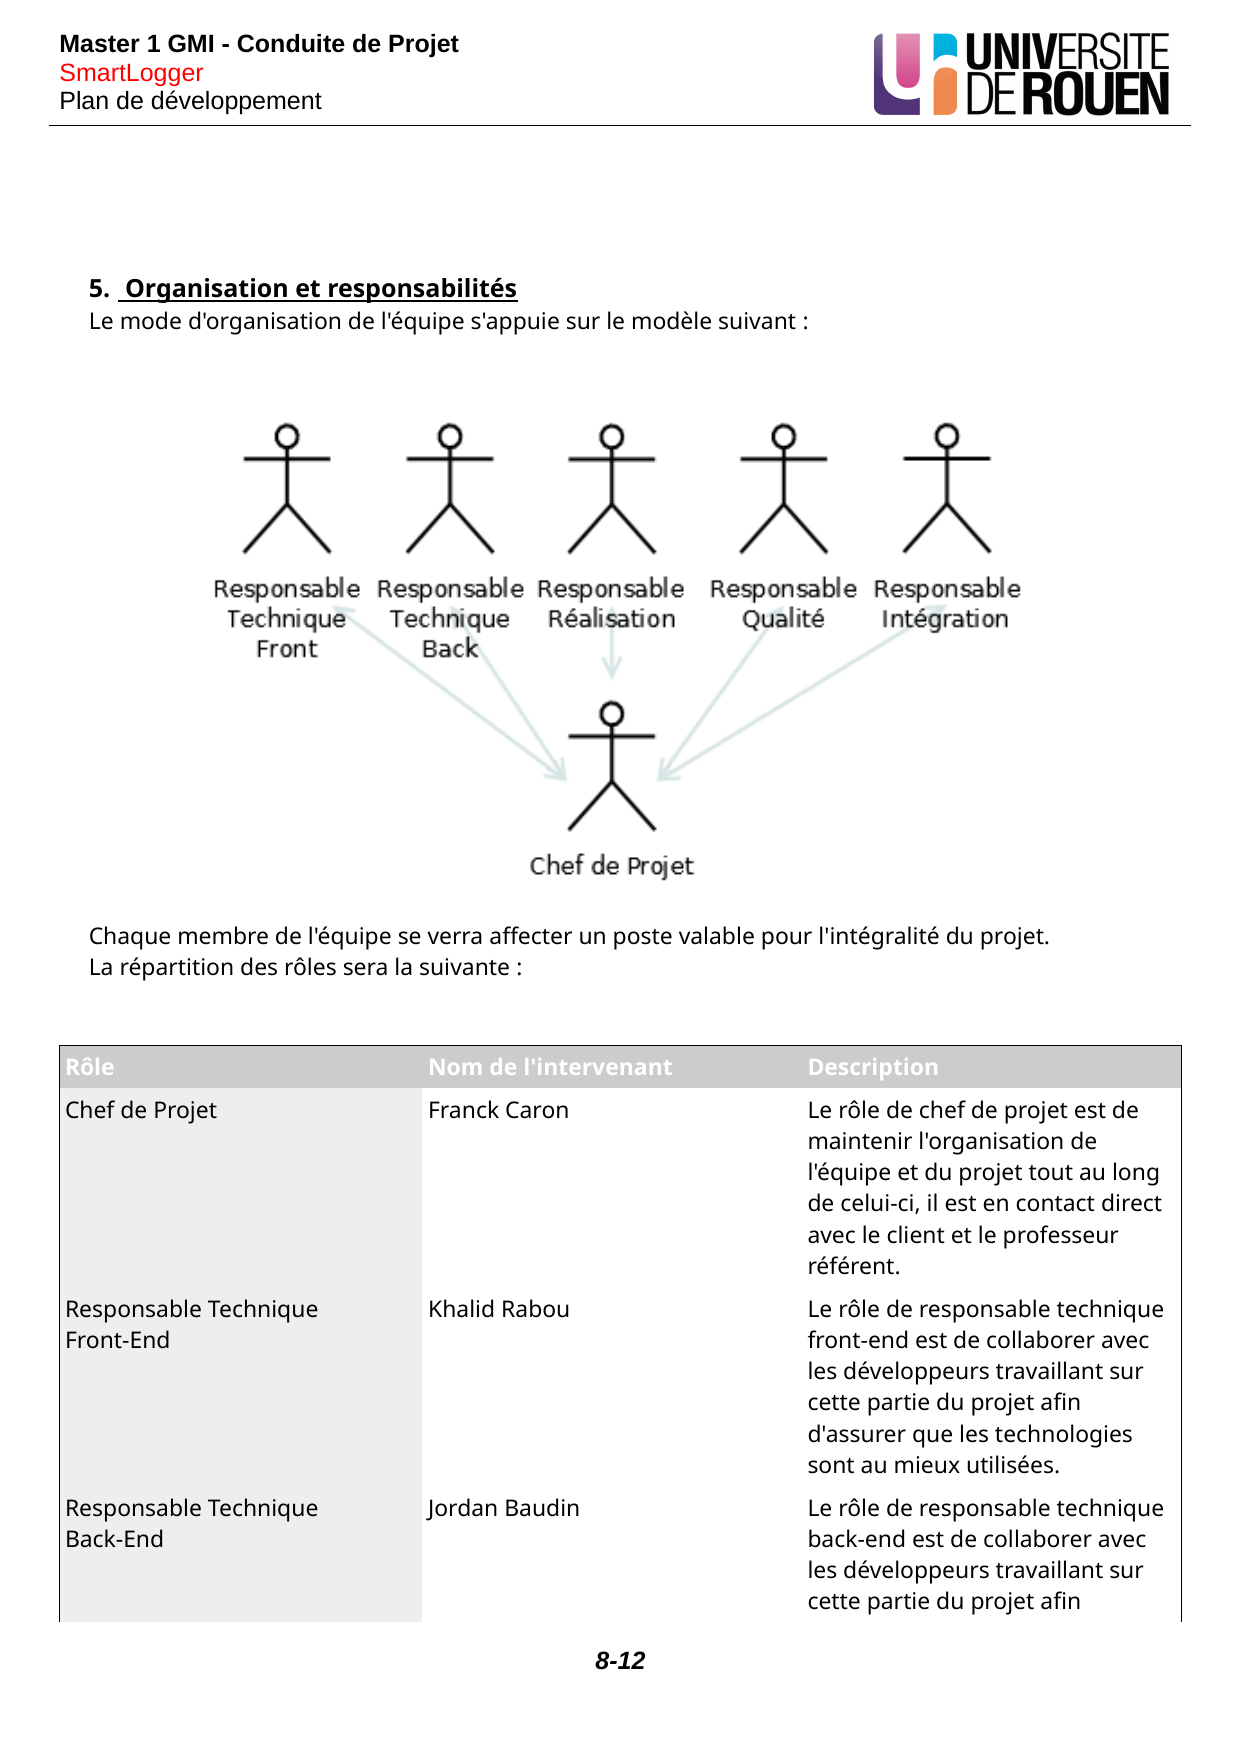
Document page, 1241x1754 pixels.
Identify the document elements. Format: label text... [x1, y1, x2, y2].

table_cell Responsable Technique Back-End [60, 1486, 422, 1622]
table_cell Khalid Rabou [422, 1287, 802, 1486]
picture [214, 401, 1024, 886]
table_cell Jordan Baudin [422, 1486, 802, 1622]
table_header Rôle [60, 1046, 422, 1088]
table_cell Responsable Technique Front-End [60, 1287, 422, 1486]
list Le mode d'organisation de l'équipe s'appuie sur le modèle suivant : [59, 305, 1181, 336]
table_cell Le rôle de responsable technique front-end est de collaborer avec les développeurs travaillant sur cette partie du projet afin d'assurer que les technologies sont au mieux utilisées. [802, 1287, 1181, 1486]
table_cell Chef de Projet [60, 1088, 422, 1287]
subtitle Organisation et responsabilités [89, 271, 1181, 305]
table_cell Le rôle de responsable technique back-end est de collaborer avec les développeurs travaillant sur cette partie du projet afin [802, 1486, 1181, 1622]
picture [872, 32, 1170, 118]
list Chaque membre de l'équipe se verra affecter un poste valable pour l'intégralité du projet. [88, 920, 1181, 951]
table_header Nom de l'intervenant [422, 1046, 802, 1088]
table_cell Le rôle de chef de projet est de maintenir l'organisation de l'équipe et du projet tout au long de celui-ci, il est en contact direct avec le client et le professeur référent. [802, 1088, 1181, 1287]
list La répartition des rôles sera la suivante : [88, 951, 1181, 982]
table_cell Franck Caron [422, 1088, 802, 1287]
table_header Description [802, 1046, 1181, 1088]
